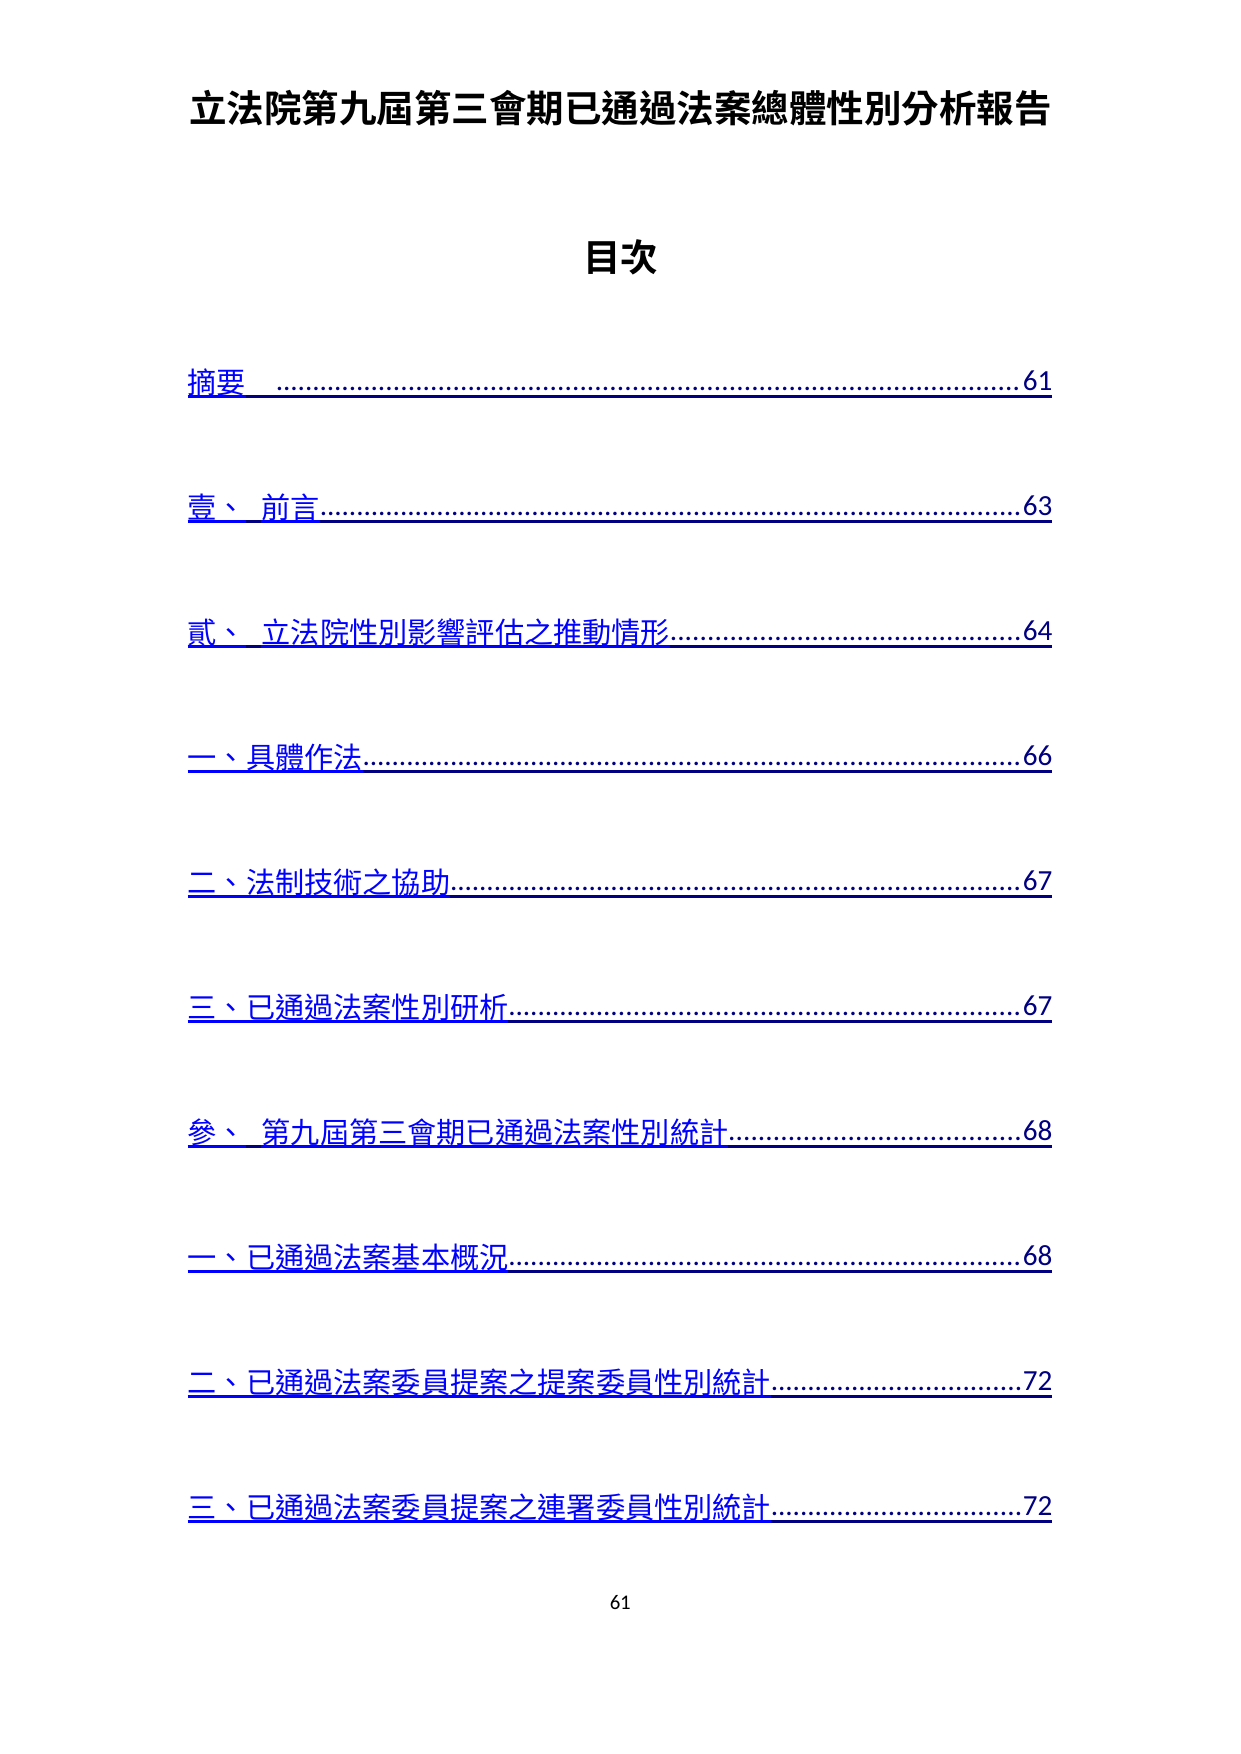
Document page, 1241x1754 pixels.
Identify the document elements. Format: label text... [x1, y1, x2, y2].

text 摘要 61 [187, 339, 1053, 401]
text 二、已通過法案委員提案之提案委員性別統計 72 [187, 1339, 1053, 1401]
text 二、法制技術之協助 67 [187, 839, 1053, 901]
text 立法院第九屆第三會期已通過法案總體性別分析報告 [187, 89, 1053, 130]
text 壹、 前言 63 [187, 464, 1053, 526]
text 目次 [187, 214, 1054, 276]
text 三、已通過法案性別研析 67 [187, 964, 1053, 1026]
text 貳、 立法院性別影響評估之推動情形 64 [187, 589, 1053, 651]
text 一、已通過法案基本概況 68 [187, 1214, 1053, 1276]
text 三、已通過法案委員提案之連署委員性別統計 72 [187, 1464, 1053, 1526]
text 參、 第九屆第三會期已通過法案性別統計 68 [187, 1089, 1053, 1151]
text 一、具體作法 66 [187, 714, 1053, 776]
